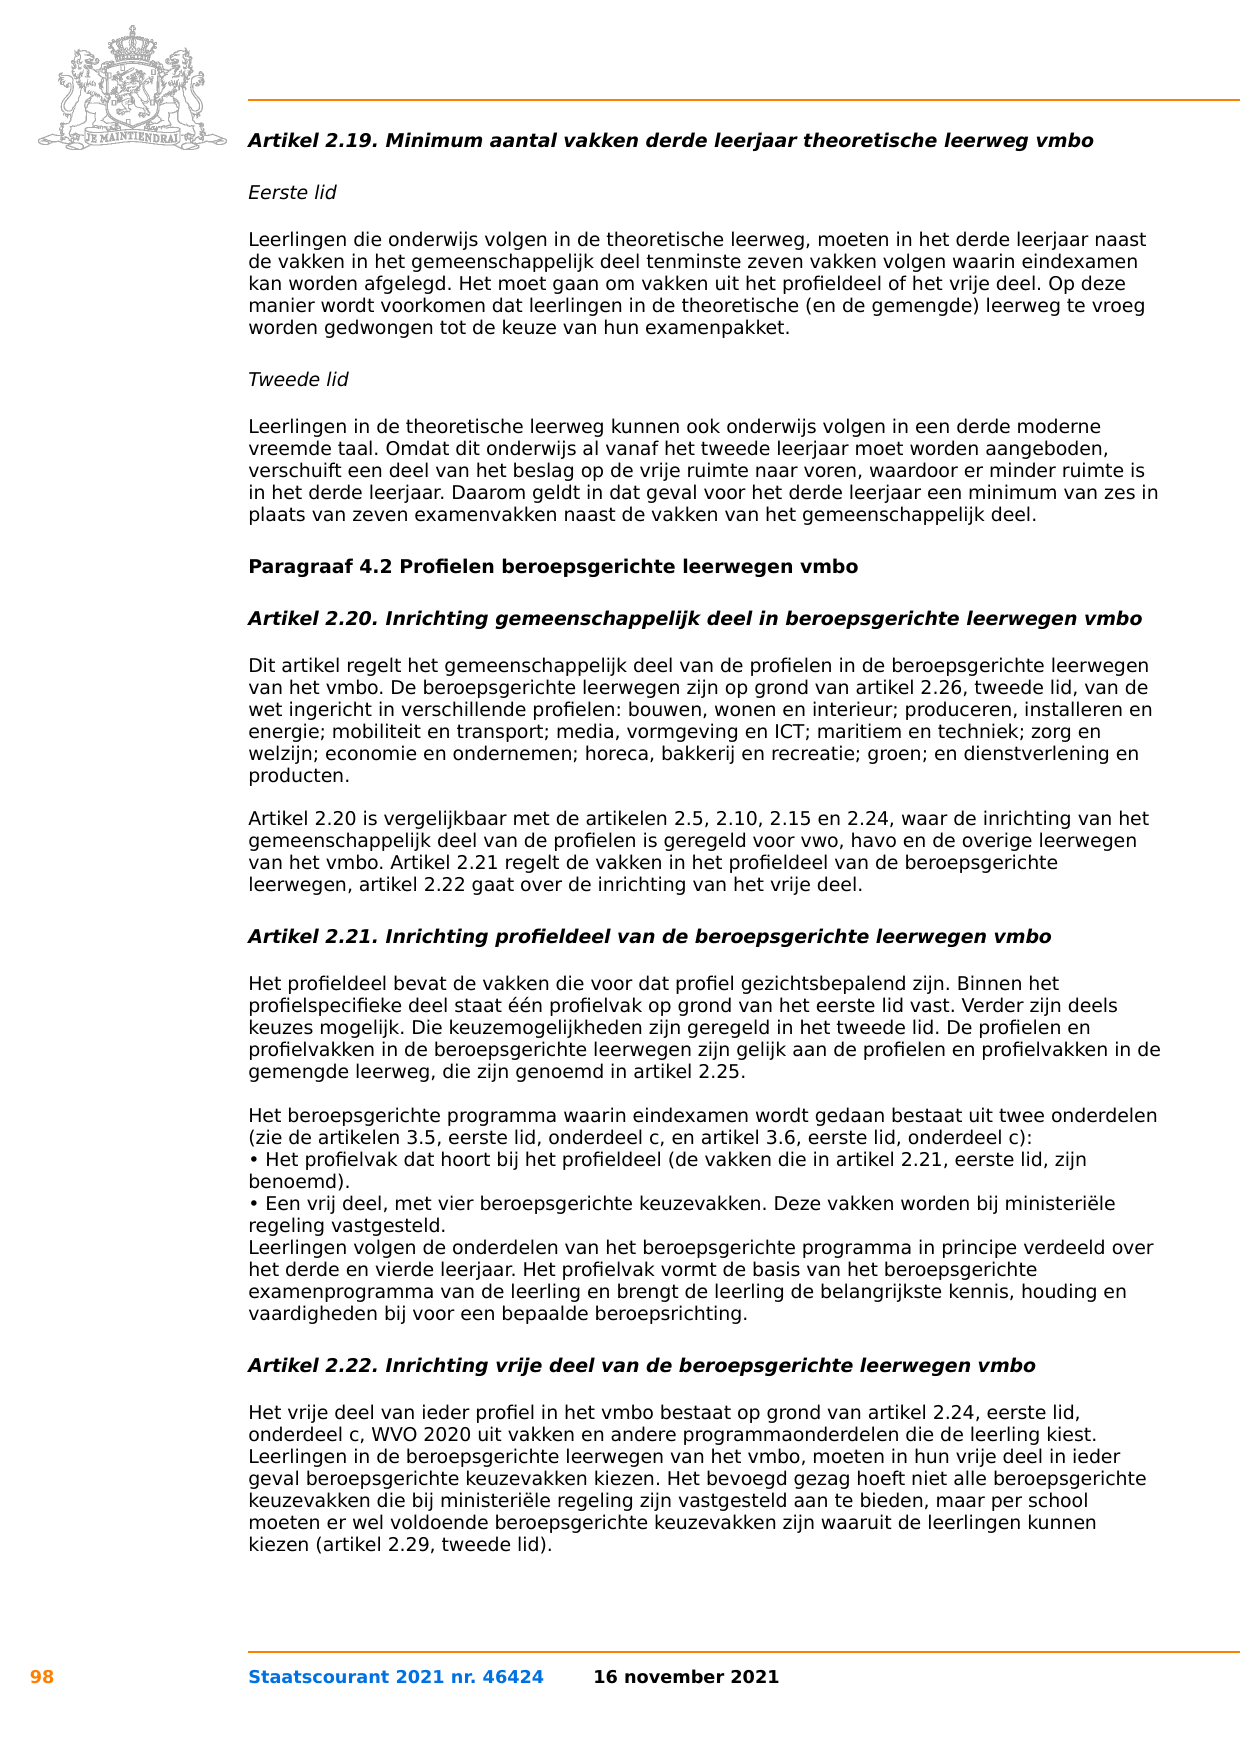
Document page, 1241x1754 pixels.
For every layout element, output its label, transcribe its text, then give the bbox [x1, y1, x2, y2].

subtitle Paragraaf 4.2 Profielen beroepsgerichte leerwegen vmbo [248, 556, 1163, 578]
text Artikel 2.20 is vergelijkbaar met de artikelen 2.5, 2.10, 2.15 en 2.24, waar de inrichting van het gemeenschappelijk deel van de profielen is geregeld voor vwo, havo en de overige leerwegen van het vmbo. Artikel 2.21 regelt de vakken in het profieldeel van de beroepsgerichte leerwegen, artikel 2.22 gaat over de inrichting van het vrije deel. [248, 808, 1163, 896]
subtitle Eerste lid [248, 182, 1163, 204]
subtitle Tweede lid [248, 369, 1163, 391]
subtitle Artikel 2.20. Inrichting gemeenschappelijk deel in beroepsgerichte leerwegen vmbo [248, 608, 1163, 629]
text Leerlingen volgen de onderdelen van het beroepsgerichte programma in principe verdeeld over het derde en vierde leerjaar. Het profielvak vormt de basis van het beroepsgerichte examenprogramma van de leerling en brengt de leerling de belangrijkste kennis, houding en vaardigheden bij voor een bepaalde beroepsrichting. [248, 1237, 1163, 1325]
text • Het profielvak dat hoort bij het profieldeel (de vakken die in artikel 2.21, eerste lid, zijn benoemd). [248, 1149, 1163, 1193]
subtitle Artikel 2.22. Inrichting vrije deel van de beroepsgerichte leerwegen vmbo [248, 1355, 1163, 1377]
text Dit artikel regelt het gemeenschappelijk deel van de profielen in de beroepsgerichte leerwegen van het vmbo. De beroepsgerichte leerwegen zijn op grond van artikel 2.26, tweede lid, van de wet ingericht in verschillende profielen: bouwen, wonen en interieur; produceren, installeren en energie; mobiliteit en transport; media, vormgeving en ICT; maritiem en techniek; zorg en welzijn; economie en ondernemen; horeca, bakkerij en recreatie; groen; en dienstverlening en producten. [248, 654, 1163, 786]
text Het beroepsgerichte programma waarin eindexamen wordt gedaan bestaat uit twee onderdelen (zie de artikelen 3.5, eerste lid, onderdeel c, en artikel 3.6, eerste lid, onderdeel c): [248, 1105, 1163, 1149]
text Leerlingen die onderwijs volgen in de theoretische leerweg, moeten in het derde leerjaar naast de vakken in het gemeenschappelijk deel tenminste zeven vakken volgen waarin eindexamen kan worden afgelegd. Het moet gaan om vakken uit het profieldeel of het vrije deel. Op deze manier wordt voorkomen dat leerlingen in de theoretische (en de gemengde) leerweg te vroeg worden gedwongen tot de keuze van hun examenpakket. [248, 229, 1163, 339]
picture [38, 25, 227, 150]
text Het vrije deel van ieder profiel in het vmbo bestaat op grond van artikel 2.24, eerste lid, onderdeel c, WVO 2020 uit vakken en andere programmaonderdelen die de leerling kiest. Leerlingen in de beroepsgerichte leerwegen van het vmbo, moeten in hun vrije deel in ieder geval beroepsgerichte keuzevakken kiezen. Het bevoegd gezag hoeft niet alle beroepsgerichte keuzevakken die bij ministeriële regeling zijn vastgesteld aan te bieden, maar per school moeten er wel voldoende beroepsgerichte keuzevakken zijn waaruit de leerlingen kunnen kiezen (artikel 2.29, tweede lid). [248, 1402, 1163, 1556]
subtitle Artikel 2.19. Minimum aantal vakken derde leerjaar theoretische leerweg vmbo [248, 130, 1163, 152]
text • Een vrij deel, met vier beroepsgerichte keuzevakken. Deze vakken worden bij ministeriële regeling vastgesteld. [248, 1193, 1163, 1237]
text Het profieldeel bevat de vakken die voor dat profiel gezichtsbepalend zijn. Binnen het profielspecifieke deel staat één profielvak op grond van het eerste lid vast. Verder zijn deels keuzes mogelijk. Die keuzemogelijkheden zijn geregeld in het tweede lid. De profielen en profielvakken in de beroepsgerichte leerwegen zijn gelijk aan de profielen en profielvakken in de gemengde leerweg, die zijn genoemd in artikel 2.25. [248, 973, 1163, 1083]
subtitle Artikel 2.21. Inrichting profieldeel van de beroepsgerichte leerwegen vmbo [248, 926, 1163, 948]
text Leerlingen in de theoretische leerweg kunnen ook onderwijs volgen in een derde moderne vreemde taal. Omdat dit onderwijs al vanaf het tweede leerjaar moet worden aangeboden, verschuift een deel van het beslag op de vrije ruimte naar voren, waardoor er minder ruimte is in het derde leerjaar. Daarom geldt in dat geval voor het derde leerjaar een minimum van zes in plaats van zeven examenvakken naast de vakken van het gemeenschappelijk deel. [248, 416, 1163, 526]
